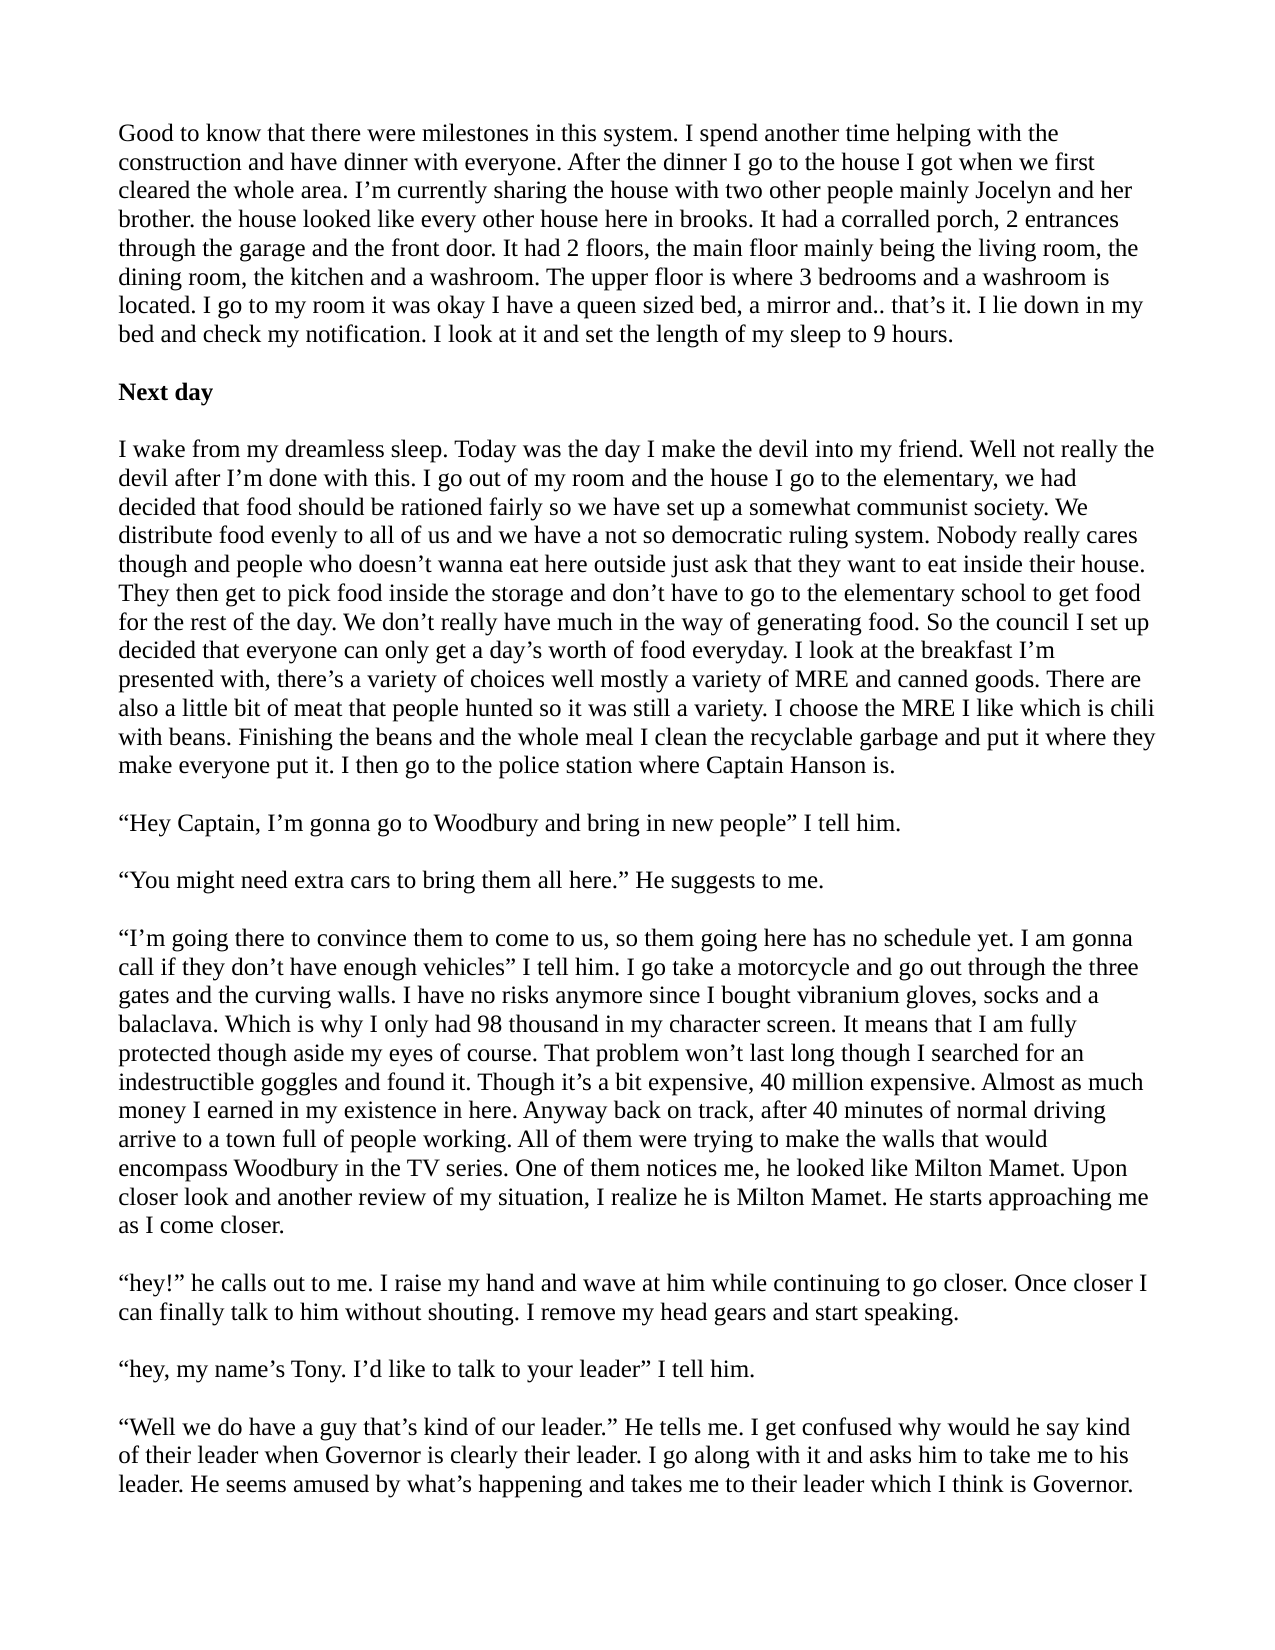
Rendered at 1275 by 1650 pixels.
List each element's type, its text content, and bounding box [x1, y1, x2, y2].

text “hey, my name’s Tony. I’d like to talk to your leader” I tell him. [118, 1354, 1157, 1383]
text “Well we do have a guy that’s kind of our leader.” He tells me. I get confused why would he say kind of their leader when Governor is clearly their leader. I go along with it and asks him to take me to his leader. He seems amused by what’s happening and takes me to their leader which I think is Governor. [118, 1412, 1157, 1498]
text Next day [118, 377, 1157, 406]
text “hey!” he calls out to me. I raise my hand and wave at him while continuing to go closer. Once closer I can finally talk to him without shouting. I remove my head gears and start speaking. [118, 1268, 1157, 1326]
text “You might need extra cars to bring them all here.” He suggests to me. [118, 866, 1157, 894]
text “Hey Captain, I’m gonna go to Woodbury and bring in new people” I tell him. [118, 808, 1157, 837]
text Good to know that there were milestones in this system. I spend another time helping with the construction and have dinner with everyone. After the dinner I go to the house I got when we first cleared the whole area. I’m currently sharing the house with two other people mainly Jocelyn and her brother. the house looked like every other house here in brooks. It had a corralled porch, 2 entrances through the garage and the front door. It had 2 floors, the main floor mainly being the living room, the dining room, the kitchen and a washroom. The upper floor is where 3 bedrooms and a washroom is located. I go to my room it was okay I have a queen sized bed, a mirror and.. that’s it. I lie down in my bed and check my notification. I look at it and set the length of my sleep to 9 hours. [118, 118, 1157, 348]
text “I’m going there to convince them to come to us, so them going here has no schedule yet. I am gonna call if they don’t have enough vehicles” I tell him. I go take a motorcycle and go out through the three gates and the curving walls. I have no risks anymore since I bought vibranium gloves, socks and a balaclava. Which is why I only had 98 thousand in my character screen. It means that I am fully protected though aside my eyes of course. That problem won’t last long though I searched for an indestructible goggles and found it. Though it’s a bit expensive, 40 million expensive. Almost as much money I earned in my existence in here. Anyway back on track, after 40 minutes of normal driving arrive to a town full of people working. All of them were trying to make the walls that would encompass Woodbury in the TV series. One of them notices me, he looked like Milton Mamet. Upon closer look and another review of my situation, I realize he is Milton Mamet. He starts approaching me as I come closer. [118, 923, 1157, 1239]
text I wake from my dreamless sleep. Today was the day I make the devil into my friend. Well not really the devil after I’m done with this. I go out of my room and the house I go to the elementary, we had decided that food should be rationed fairly so we have set up a somewhat communist society. We distribute food evenly to all of us and we have a not so democratic ruling system. Nobody really cares though and people who doesn’t wanna eat here outside just ask that they want to eat inside their house. They then get to pick food inside the storage and don’t have to go to the elementary school to get food for the rest of the day. We don’t really have much in the way of generating food. So the council I set up decided that everyone can only get a day’s worth of food everyday. I look at the breakfast I’m presented with, there’s a variety of choices well mostly a variety of MRE and canned goods. There are also a little bit of meat that people hunted so it was still a variety. I choose the MRE I like which is chili with beans. Finishing the beans and the whole meal I clean the recyclable garbage and put it where they make everyone put it. I then go to the police station where Captain Hanson is. [118, 434, 1157, 779]
